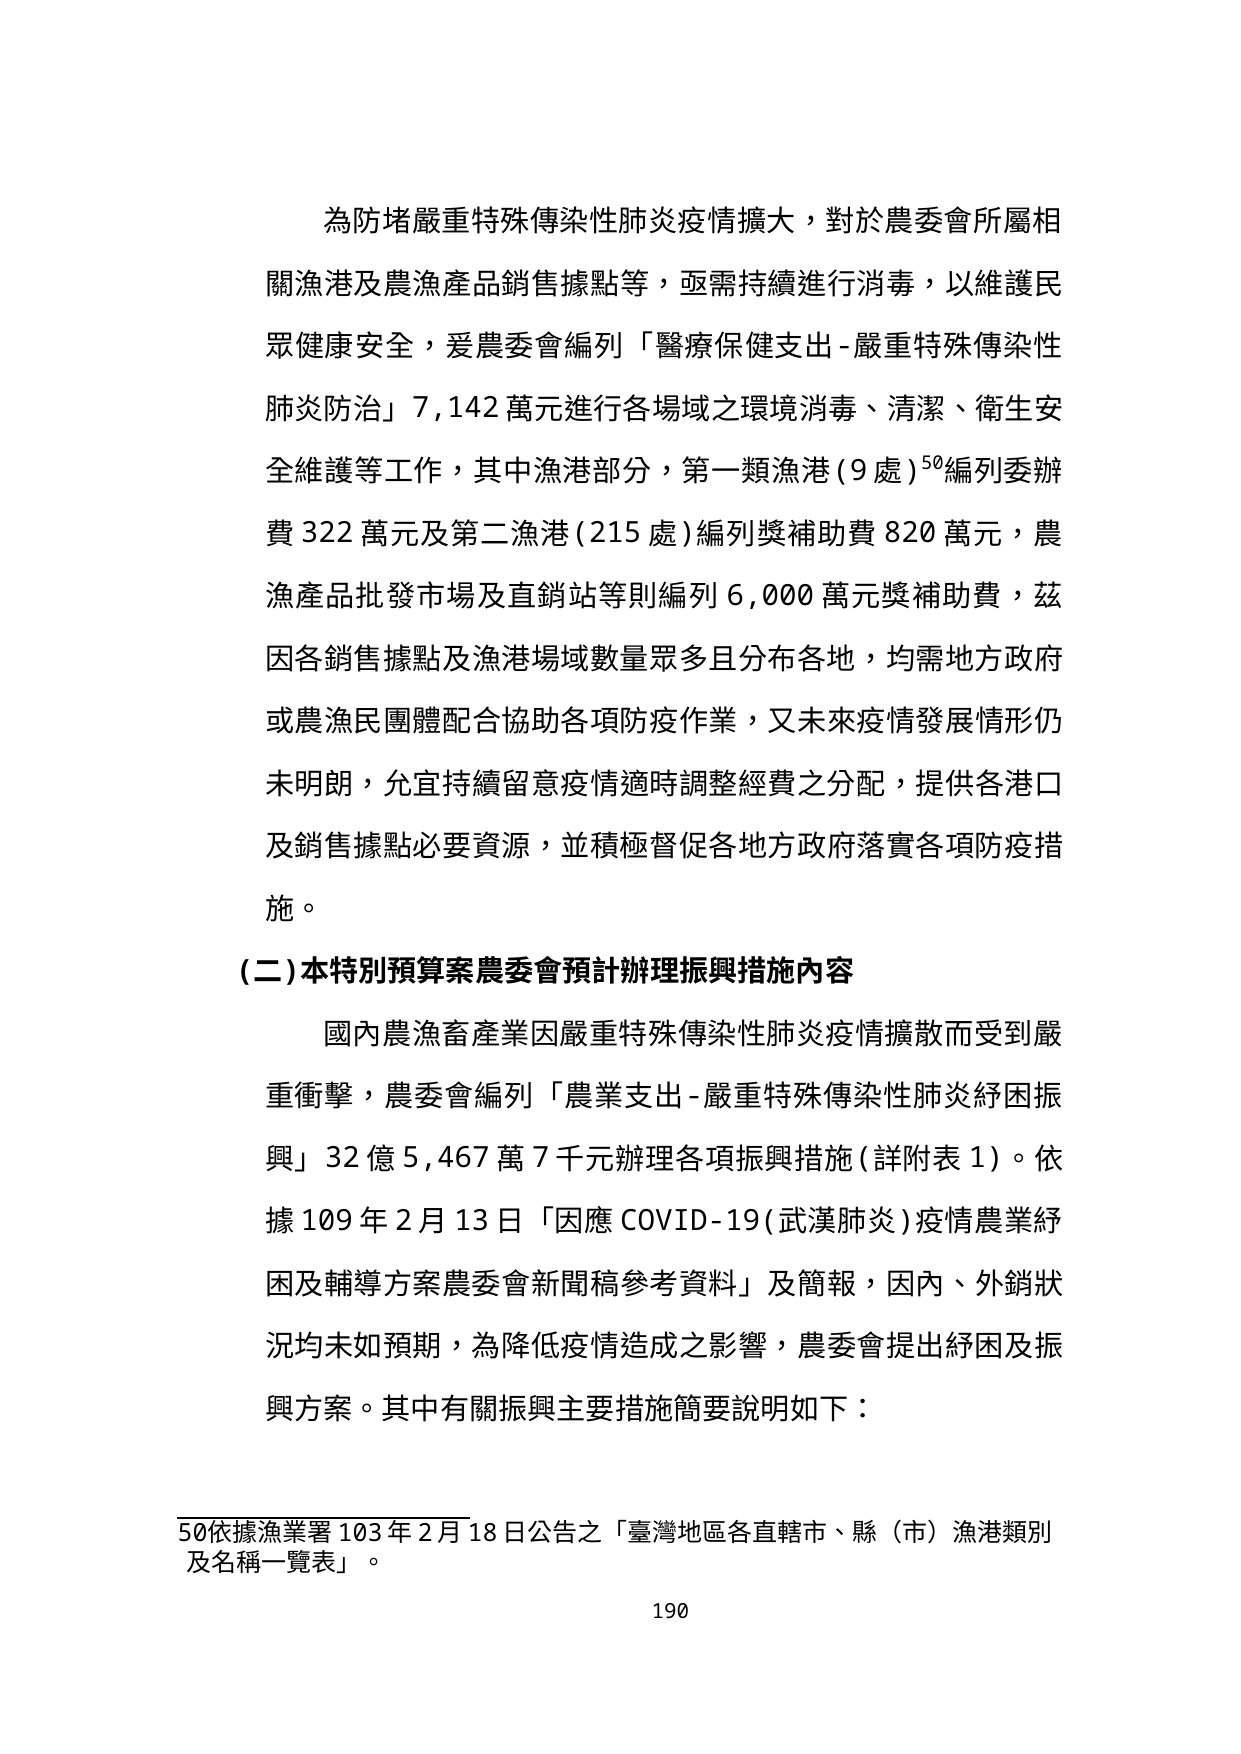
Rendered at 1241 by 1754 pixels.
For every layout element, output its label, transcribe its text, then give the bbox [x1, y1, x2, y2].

text 國內農漁畜產業因嚴重特殊傳染性肺炎疫情擴散而受到嚴重衝擊，農委會編列「農業支出-嚴重特殊傳染性肺炎紓困振興」32億5,467萬7千元辦理各項振興措施(詳附表1)。依據109年2月13日「因應COVID-19(武漢肺炎)疫情農業紓困及輔導方案農委會新聞稿參考資料」及簡報，因內、外銷狀況均未如預期，為降低疫情造成之影響，農委會提出紓困及振興方案。其中有關振興主要措施簡要說明如下： [265, 990, 1063, 1427]
text 為防堵嚴重特殊傳染性肺炎疫情擴大，對於農委會所屬相關漁港及農漁產品銷售據點等，亟需持續進行消毒，以維護民眾健康安全，爰農委會編列「醫療保健支出-嚴重特殊傳染性肺炎防治」7,142萬元進行各場域之環境消毒、清潔、衛生安全維護等工作，其中漁港部分，第一類漁港(9處)編列委辦費322萬元及第二漁港(215處)編列獎補助費820萬元，農漁產品批發市場及直銷站等則編列6,000萬元獎補助費，茲因各銷售據點及漁港場域數量眾多且分布各地，均需地方政府或農漁民團體配合協助各項防疫作業，又未來疫情發展情形仍未明朗，允宜持續留意疫情適時調整經費之分配，提供各港口及銷售據點必要資源，並積極督促各地方政府落實各項防疫措施。 [265, 177, 1063, 927]
text (二)本特別預算案農委會預計辦理振興措施內容 [236, 927, 1063, 990]
text 依據漁業署103年2月18日公告之「臺灣地區各直轄市、縣（市）漁港類別及名稱一覽表」。 [177, 1518, 1063, 1577]
